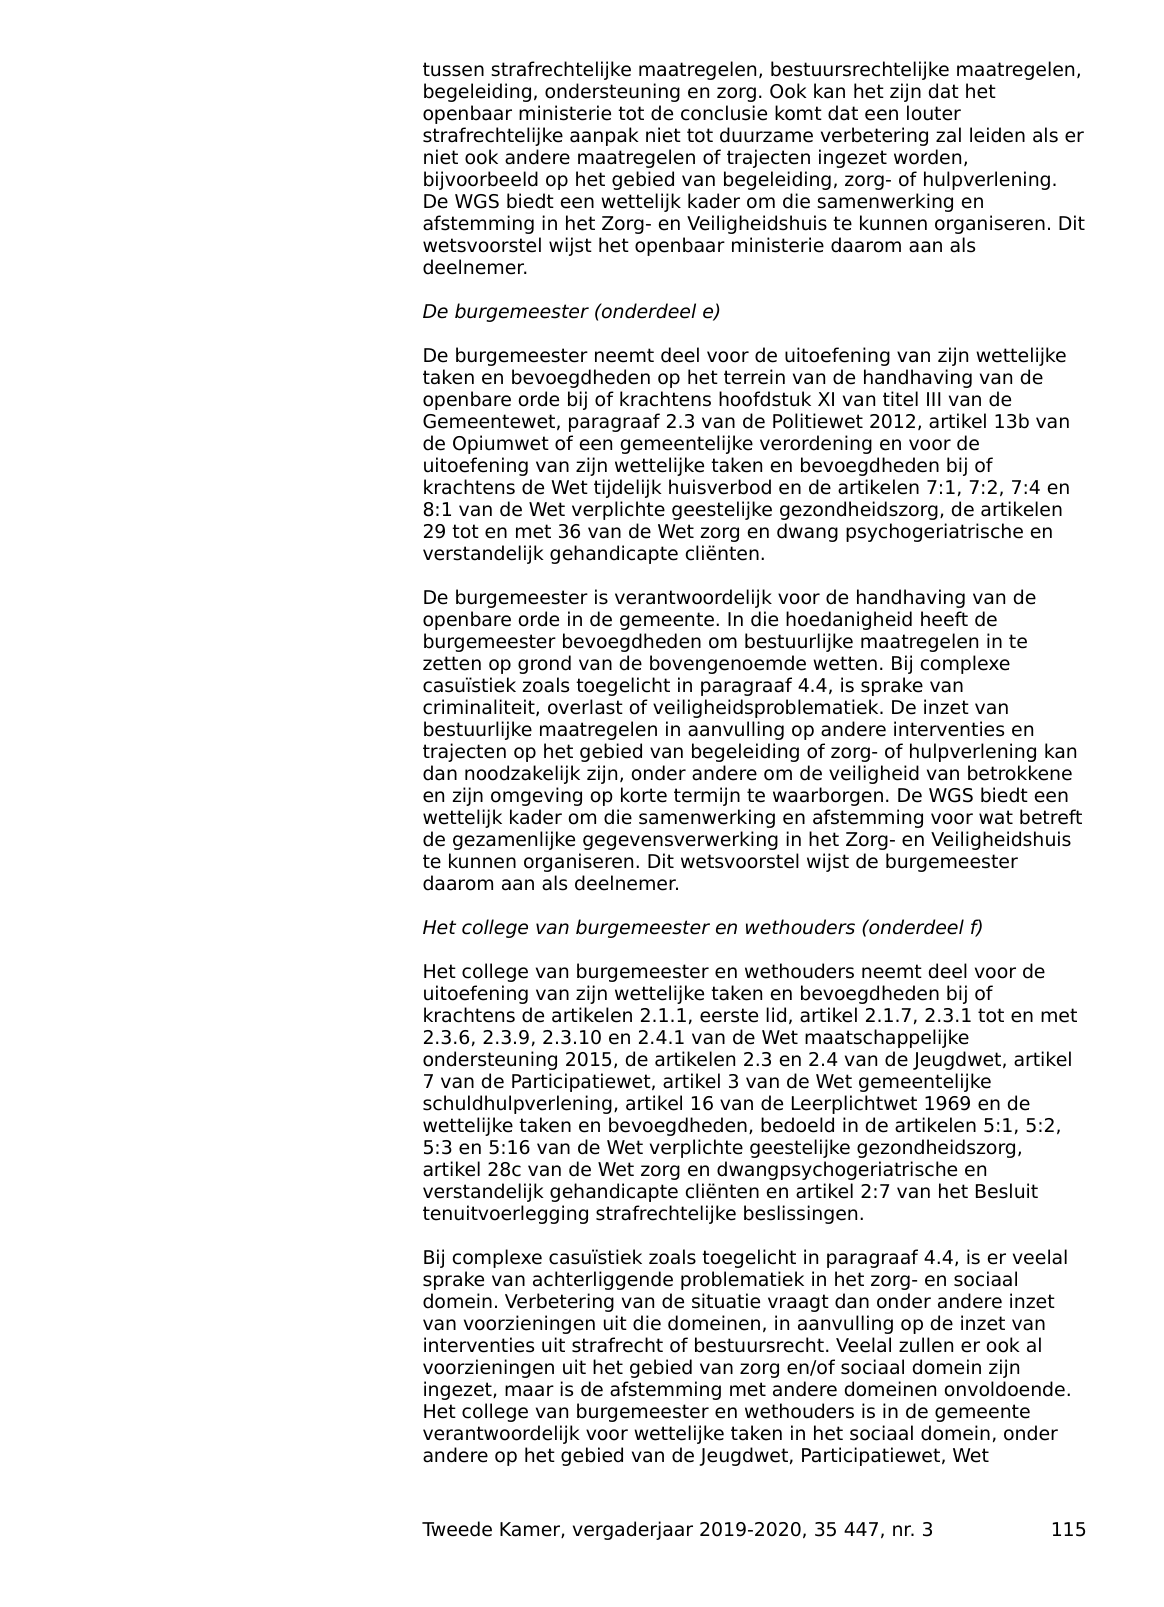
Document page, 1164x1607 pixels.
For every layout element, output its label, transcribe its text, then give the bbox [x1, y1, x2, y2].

text tussen strafrechtelijke maatregelen, bestuursrechtelijke maatregelen, begeleiding, ondersteuning en zorg. Ook kan het zijn dat het openbaar ministerie tot de conclusie komt dat een louter strafrechtelijke aanpak niet tot duurzame verbetering zal leiden als er niet ook andere maatregelen of trajecten ingezet worden, bijvoorbeeld op het gebied van begeleiding, zorg- of hulpverlening. De WGS biedt een wettelijk kader om die samenwerking en afstemming in het Zorg- en Veiligheidshuis te kunnen organiseren. Dit wetsvoorstel wijst het openbaar ministerie daarom aan als deelnemer. [422, 59, 1087, 279]
text De burgemeester is verantwoordelijk voor de handhaving van de openbare orde in de gemeente. In die hoedanigheid heeft de burgemeester bevoegdheden om bestuurlijke maatregelen in te zetten op grond van de bovengenoemde wetten. Bij complexe casuïstiek zoals toegelicht in paragraaf 4.4, is sprake van criminaliteit, overlast of veiligheidsproblematiek. De inzet van bestuurlijke maatregelen in aanvulling op andere interventies en trajecten op het gebied van begeleiding of zorg- of hulpverlening kan dan noodzakelijk zijn, onder andere om de veiligheid van betrokkene en zijn omgeving op korte termijn te waarborgen. De WGS biedt een wettelijk kader om die samenwerking en afstemming voor wat betreft de gezamenlijke gegevensverwerking in het Zorg- en Veiligheidshuis te kunnen organiseren. Dit wetsvoorstel wijst de burgemeester daarom aan als deelnemer. [422, 587, 1087, 895]
text Bij complexe casuïstiek zoals toegelicht in paragraaf 4.4, is er veelal sprake van achterliggende problematiek in het zorg- en sociaal domein. Verbetering van de situatie vraagt dan onder andere inzet van voorzieningen uit die domeinen, in aanvulling op de inzet van interventies uit strafrecht of bestuursrecht. Veelal zullen er ook al voorzieningen uit het gebied van zorg en/of sociaal domein zijn ingezet, maar is de afstemming met andere domeinen onvoldoende. Het college van burgemeester en wethouders is in de gemeente verantwoordelijk voor wettelijke taken in het sociaal domein, onder andere op het gebied van de Jeugdwet, Participatiewet, Wet [422, 1247, 1087, 1467]
subtitle De burgemeester (onderdeel e) [422, 301, 1087, 323]
text Het college van burgemeester en wethouders neemt deel voor de uitoefening van zijn wettelijke taken en bevoegdheden bij of krachtens de artikelen 2.1.1, eerste lid, artikel 2.1.7, 2.3.1 tot en met 2.3.6, 2.3.9, 2.3.10 en 2.4.1 van de Wet maatschappelijke ondersteuning 2015, de artikelen 2.3 en 2.4 van de Jeugdwet, artikel 7 van de Participatiewet, artikel 3 van de Wet gemeentelijke schuldhulpverlening, artikel 16 van de Leerplichtwet 1969 en de wettelijke taken en bevoegdheden, bedoeld in de artikelen 5:1, 5:2, 5:3 en 5:16 van de Wet verplichte geestelijke gezondheidszorg, artikel 28c van de Wet zorg en dwangpsychogeriatrische en verstandelijk gehandicapte cliënten en artikel 2:7 van het Besluit tenuitvoerlegging strafrechtelijke beslissingen. [422, 961, 1087, 1225]
text De burgemeester neemt deel voor de uitoefening van zijn wettelijke taken en bevoegdheden op het terrein van de handhaving van de openbare orde bij of krachtens hoofdstuk XI van titel III van de Gemeentewet, paragraaf 2.3 van de Politiewet 2012, artikel 13b van de Opiumwet of een gemeentelijke verordening en voor de uitoefening van zijn wettelijke taken en bevoegdheden bij of krachtens de Wet tijdelijk huisverbod en de artikelen 7:1, 7:2, 7:4 en 8:1 van de Wet verplichte geestelijke gezondheidszorg, de artikelen 29 tot en met 36 van de Wet zorg en dwang psychogeriatrische en verstandelijk gehandicapte cliënten. [422, 345, 1087, 565]
subtitle Het college van burgemeester en wethouders (onderdeel f) [422, 917, 1087, 939]
